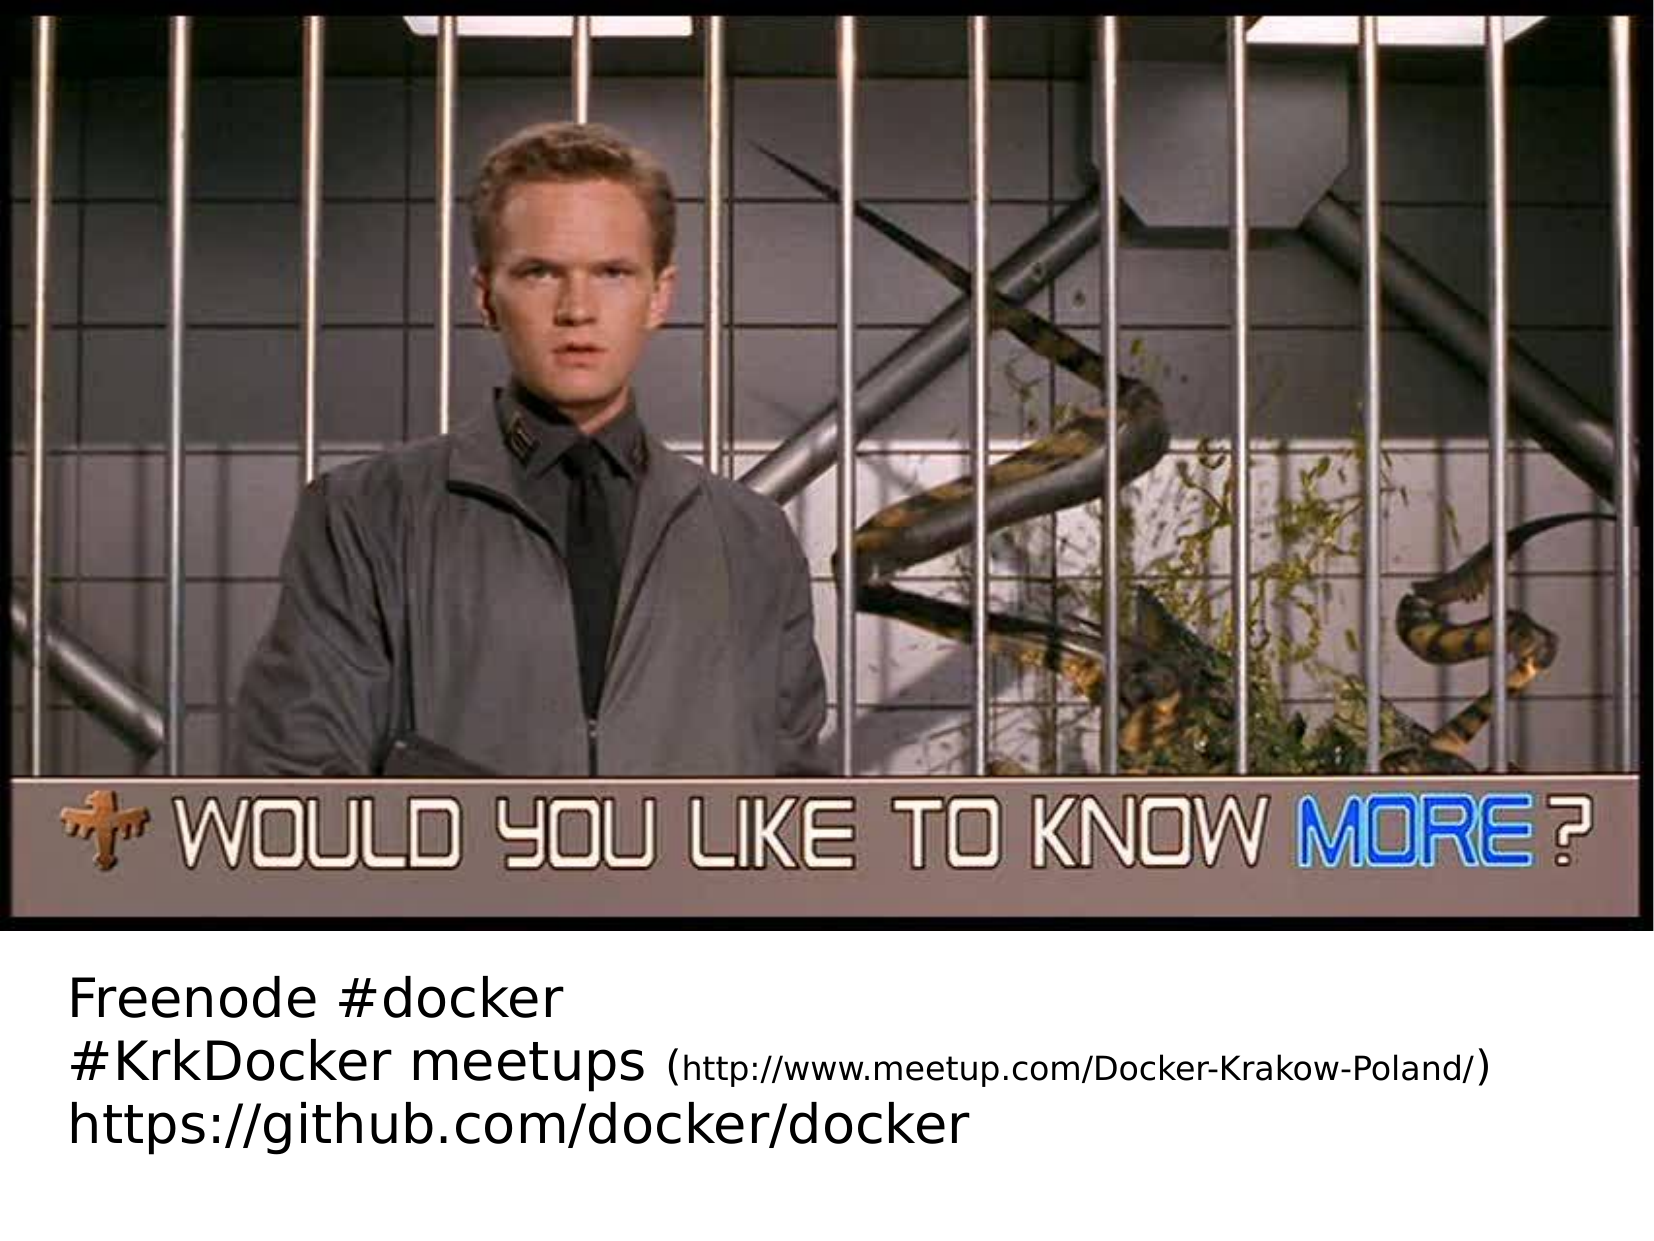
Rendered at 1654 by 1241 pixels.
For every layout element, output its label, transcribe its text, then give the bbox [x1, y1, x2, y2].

text_box Freenode #docker #KrkDocker meetups (http://www.meetup.com/Docker-Krakow-Poland/) https://github.com/docker/docker [53, 960, 1575, 1164]
picture [0, 0, 1654, 931]
